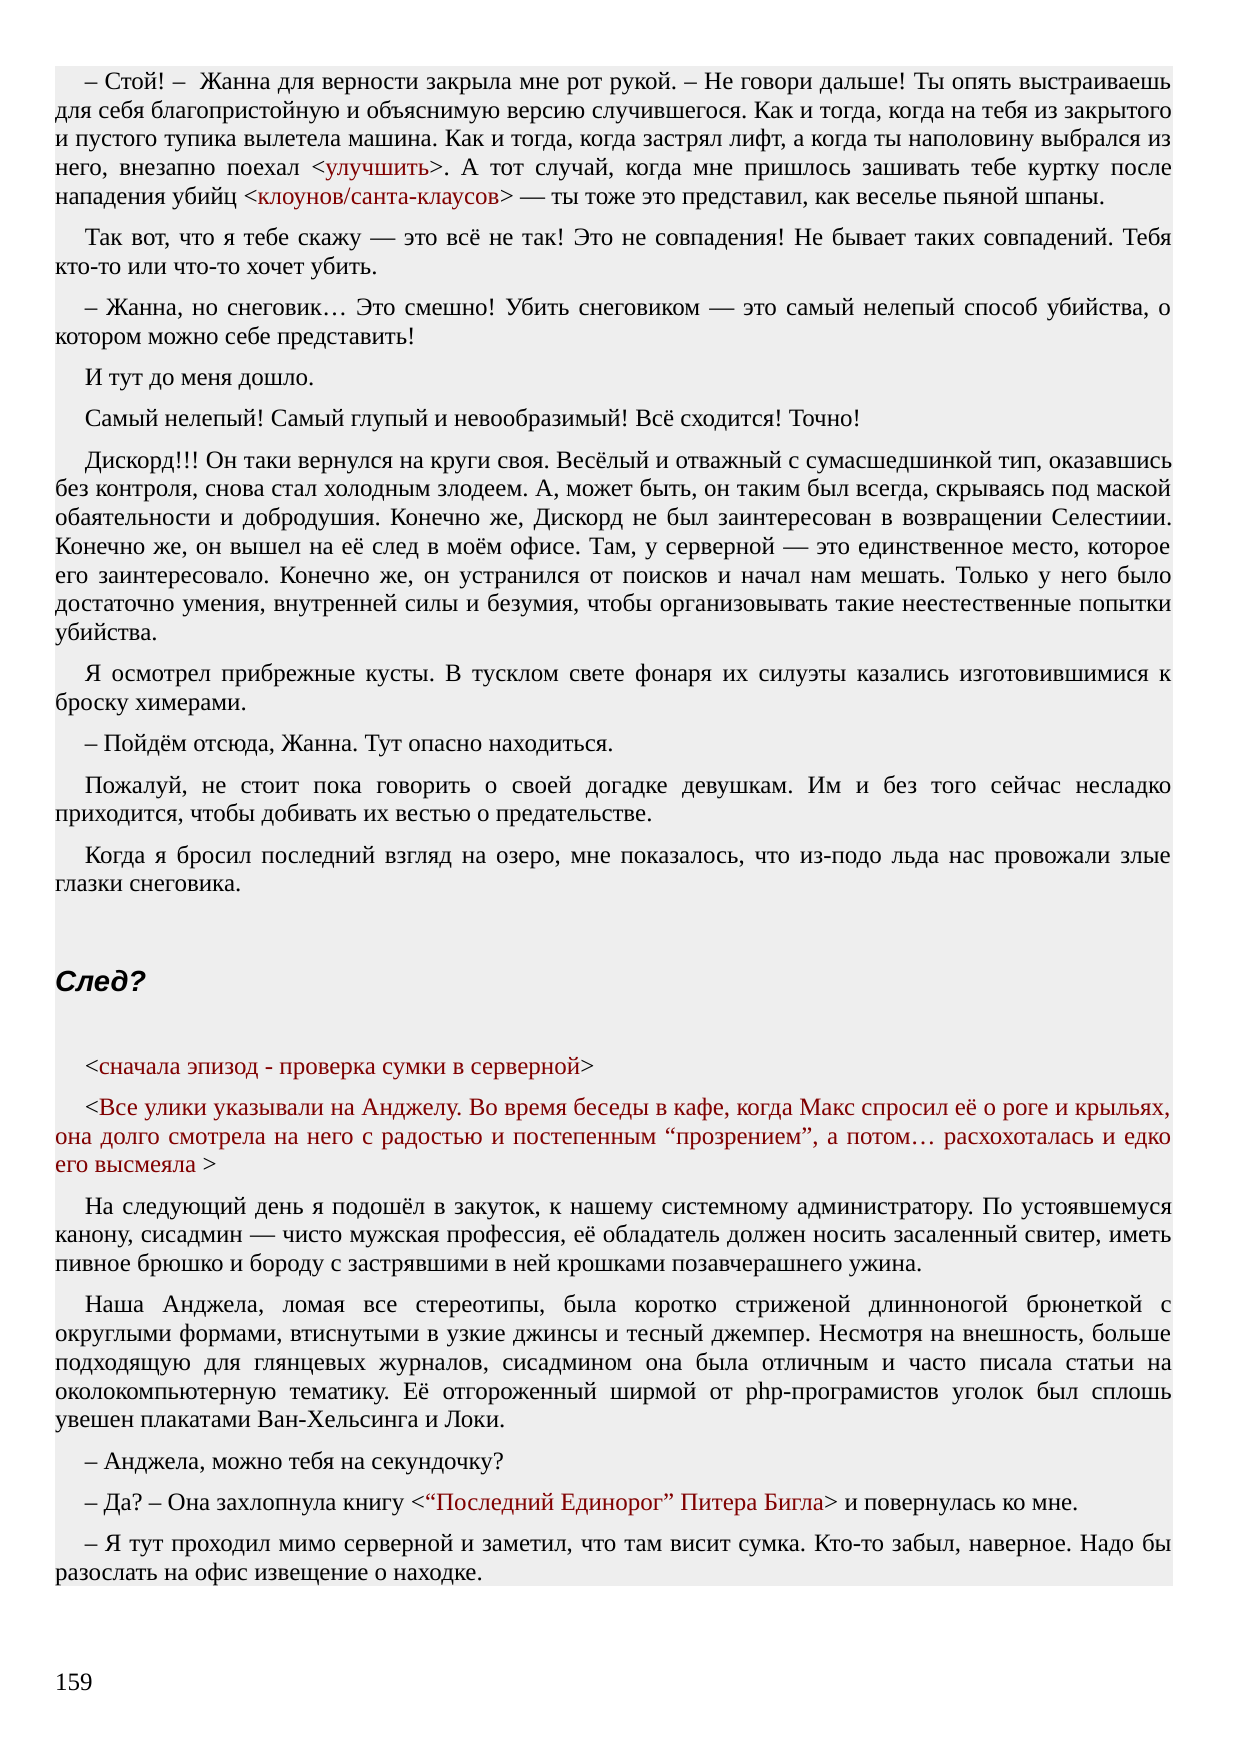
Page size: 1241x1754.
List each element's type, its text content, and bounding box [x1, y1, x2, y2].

text – Я тут проходил мимо серверной и заметил, что там висит сумка. Кто-то забыл, наверное. Надо бы разослать на офис извещение о находке. [55, 1528, 1173, 1586]
text Так вот, что я тебе скажу — это всё не так! Это не совпадения! Не бывает таких совпадений. Тебя кто-то или что-то хочет убить. [55, 222, 1173, 280]
text Наша Анджела, ломая все стереотипы, была коротко стриженой длинноногой брюнеткой с округлыми формами, втиснутыми в узкие джинсы и тесный джемпер. Несмотря на внешность, больше подходящую для глянцевых журналов, сисадмином она была отличным и часто писала статьи на околокомпьютерную тематику. Её отгороженный ширмой от php-програмистов уголок был сплошь увешен плакатами Ван-Хельсинга и Локи. [55, 1289, 1173, 1433]
text Самый нелепый! Самый глупый и невообразимый! Всё сходится! Точно! [55, 403, 1173, 432]
text Пожалуй, не стоит пока говорить о своей догадке девушкам. Им и без того сейчас несладко приходится, чтобы добивать их вестью о предательстве. [55, 770, 1173, 827]
text – Да? – Она захлопнула книгу <“Последний Единорог” Питера Бигла> и повернулась ко мне. [55, 1487, 1173, 1516]
subtitle След? [55, 963, 1173, 997]
text <Все улики указывали на Анджелу. Во время беседы в кафе, когда Макс спросил её о роге и крыльях, она долго смотрела на него с радостью и постепенным “прозрением”, а потом… расхохоталась и едко его высмеяла > [55, 1092, 1173, 1178]
text – Жанна, но снеговик… Это смешно! Убить снеговиком — это самый нелепый способ убийства, о котором можно себе представить! [55, 292, 1173, 350]
text На следующий день я подошёл в закуток, к нашему системному администратору. По устоявшемуся канону, сисадмин — чисто мужская профессия, её обладатель должен носить засаленный свитер, иметь пивное брюшко и бороду с застрявшими в ней крошками позавчерашнего ужина. [55, 1191, 1173, 1277]
text Когда я бросил последний взгляд на озеро, мне показалось, что из-подо льда нас провожали злые глазки снеговика. [55, 840, 1173, 897]
text – Стой! – Жанна для верности закрыла мне рот рукой. – Не говори дальше! Ты опять выстраиваешь для себя благопристойную и объяснимую версию случившегося. Как и тогда, когда на тебя из закрытого и пустого тупика вылетела машина. Как и тогда, когда застрял лифт, а когда ты наполовину выбрался из него, внезапно поехал <улучшить>. А тот случай, когда мне пришлось зашивать тебе куртку после нападения убийц <клоунов/санта-клаусов> — ты тоже это представил, как веселье пьяной шпаны. [55, 66, 1173, 210]
text Я осмотрел прибрежные кусты. В тусклом свете фонаря их силуэты казались изготовившимися к броску химерами. [55, 658, 1173, 716]
text Дискорд!!! Он таки вернулся на круги своя. Весёлый и отважный с сумасшедшинкой тип, оказавшись без контроля, снова стал холодным злодеем. А, может быть, он таким был всегда, скрываясь под маской обаятельности и добродушия. Конечно же, Дискорд не был заинтересован в возвращении Селестиии. Конечно же, он вышел на её след в моём офисе. Там, у серверной — это единственное место, которое его заинтересовало. Конечно же, он устранился от поисков и начал нам мешать. Только у него было достаточно умения, внутренней силы и безумия, чтобы организовывать такие неестественные попытки убийства. [55, 445, 1173, 646]
text – Анджела, можно тебя на секундочку? [55, 1446, 1173, 1474]
text И тут до меня дошло. [55, 362, 1173, 391]
text – Пойдём отсюда, Жанна. Тут опасно находиться. [55, 728, 1173, 757]
text <сначала эпизод - проверка сумки в серверной> [55, 1051, 1173, 1079]
